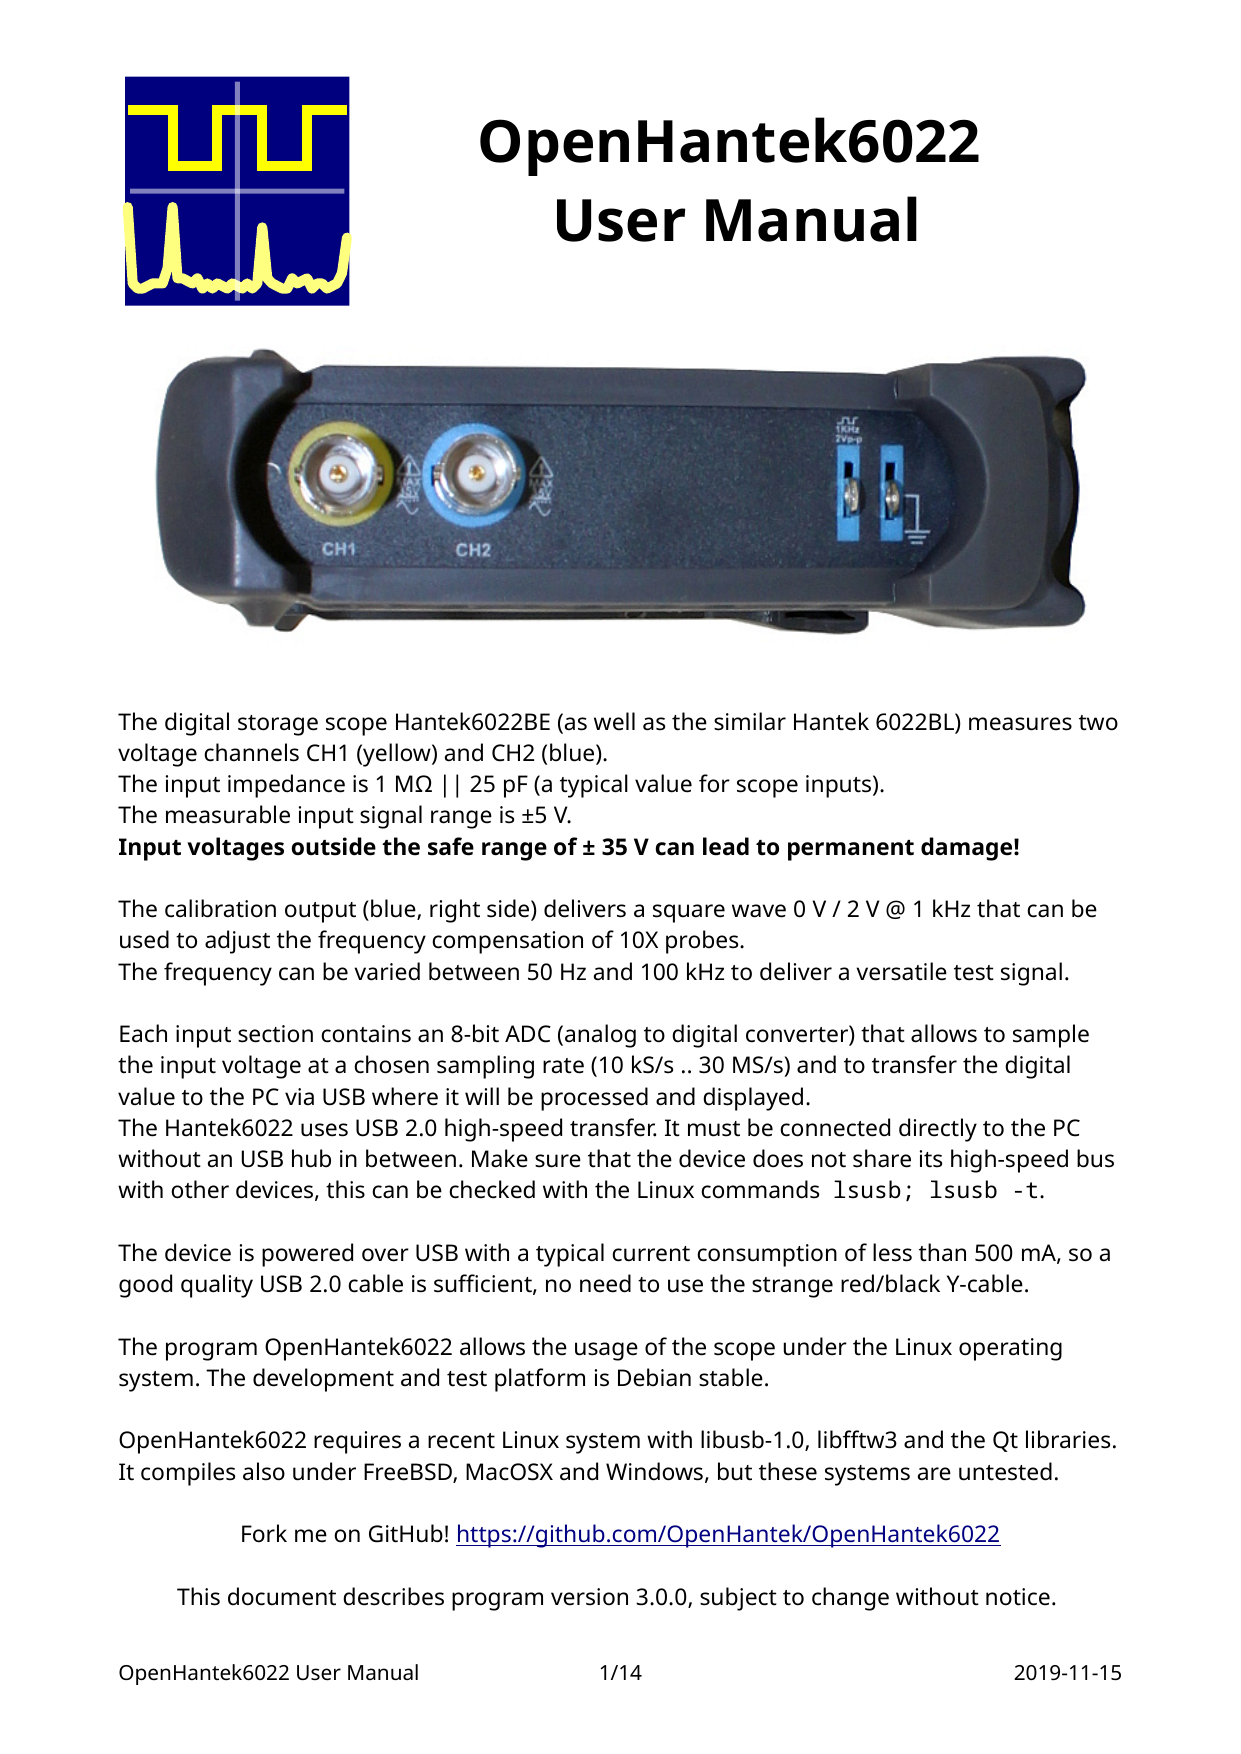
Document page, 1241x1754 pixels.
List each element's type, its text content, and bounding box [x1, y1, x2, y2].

text The Hantek6022 uses USB 2.0 high-speed transfer. It must be connected directly to the PC without an USB hub in between. Make sure that the device does not share its high-speed bus with other devices, this can be checked with the Linux commands lsusb; lsusb -t. [118, 1112, 1122, 1206]
text The calibration output (blue, right side) delivers a square wave 0 V / 2 V @ 1 kHz that can be used to adjust the frequency compensation of 10X probes. [118, 893, 1122, 956]
text The digital storage scope Hantek6022BE (as well as the similar Hantek 6022BL) measures two voltage channels CH1 (yellow) and CH2 (blue). [118, 706, 1122, 768]
title [118, 100, 125, 259]
text The device is powered over USB with a typical current consumption of less than 500 mA, so a good quality USB 2.0 cable is sufficient, no need to use the strange red/black Y-cable. [118, 1237, 1122, 1299]
picture [118, 305, 1113, 677]
text The program OpenHantek6022 allows the usage of the scope under the Linux operating system. The development and test platform is Debian stable. [118, 1331, 1122, 1393]
text Each input section contains an 8-bit ADC (analog to digital converter) that allows to sample the input voltage at a chosen sampling rate (10 kS/s .. 30 MS/s) and to transfer the digital value to the PC via USB where it will be processed and displayed. [118, 1018, 1122, 1112]
text Fork me on GitHub! https://github.com/OpenHantek/OpenHantek6022 [118, 1518, 1122, 1549]
title OpenHantek6022 User Manual [350, 100, 1122, 259]
text The frequency can be varied between 50 Hz and 100 kHz to deliver a versatile test signal. [118, 956, 1122, 987]
text The measurable input signal range is ±5 V. [118, 799, 1122, 831]
text OpenHantek6022 requires a recent Linux system with libusb-1.0, libfftw3 and the Qt libraries. It compiles also under FreeBSD, MacOSX and Windows, but these systems are untested. [118, 1424, 1122, 1487]
text This document describes program version 3.0.0, subject to change without notice. [118, 1581, 1122, 1612]
text The input impedance is 1 MΩ || 25 pF (a typical value for scope inputs). [118, 768, 1122, 799]
text Input voltages outside the safe range of ± 35 V can lead to permanent damage! [118, 831, 1122, 862]
